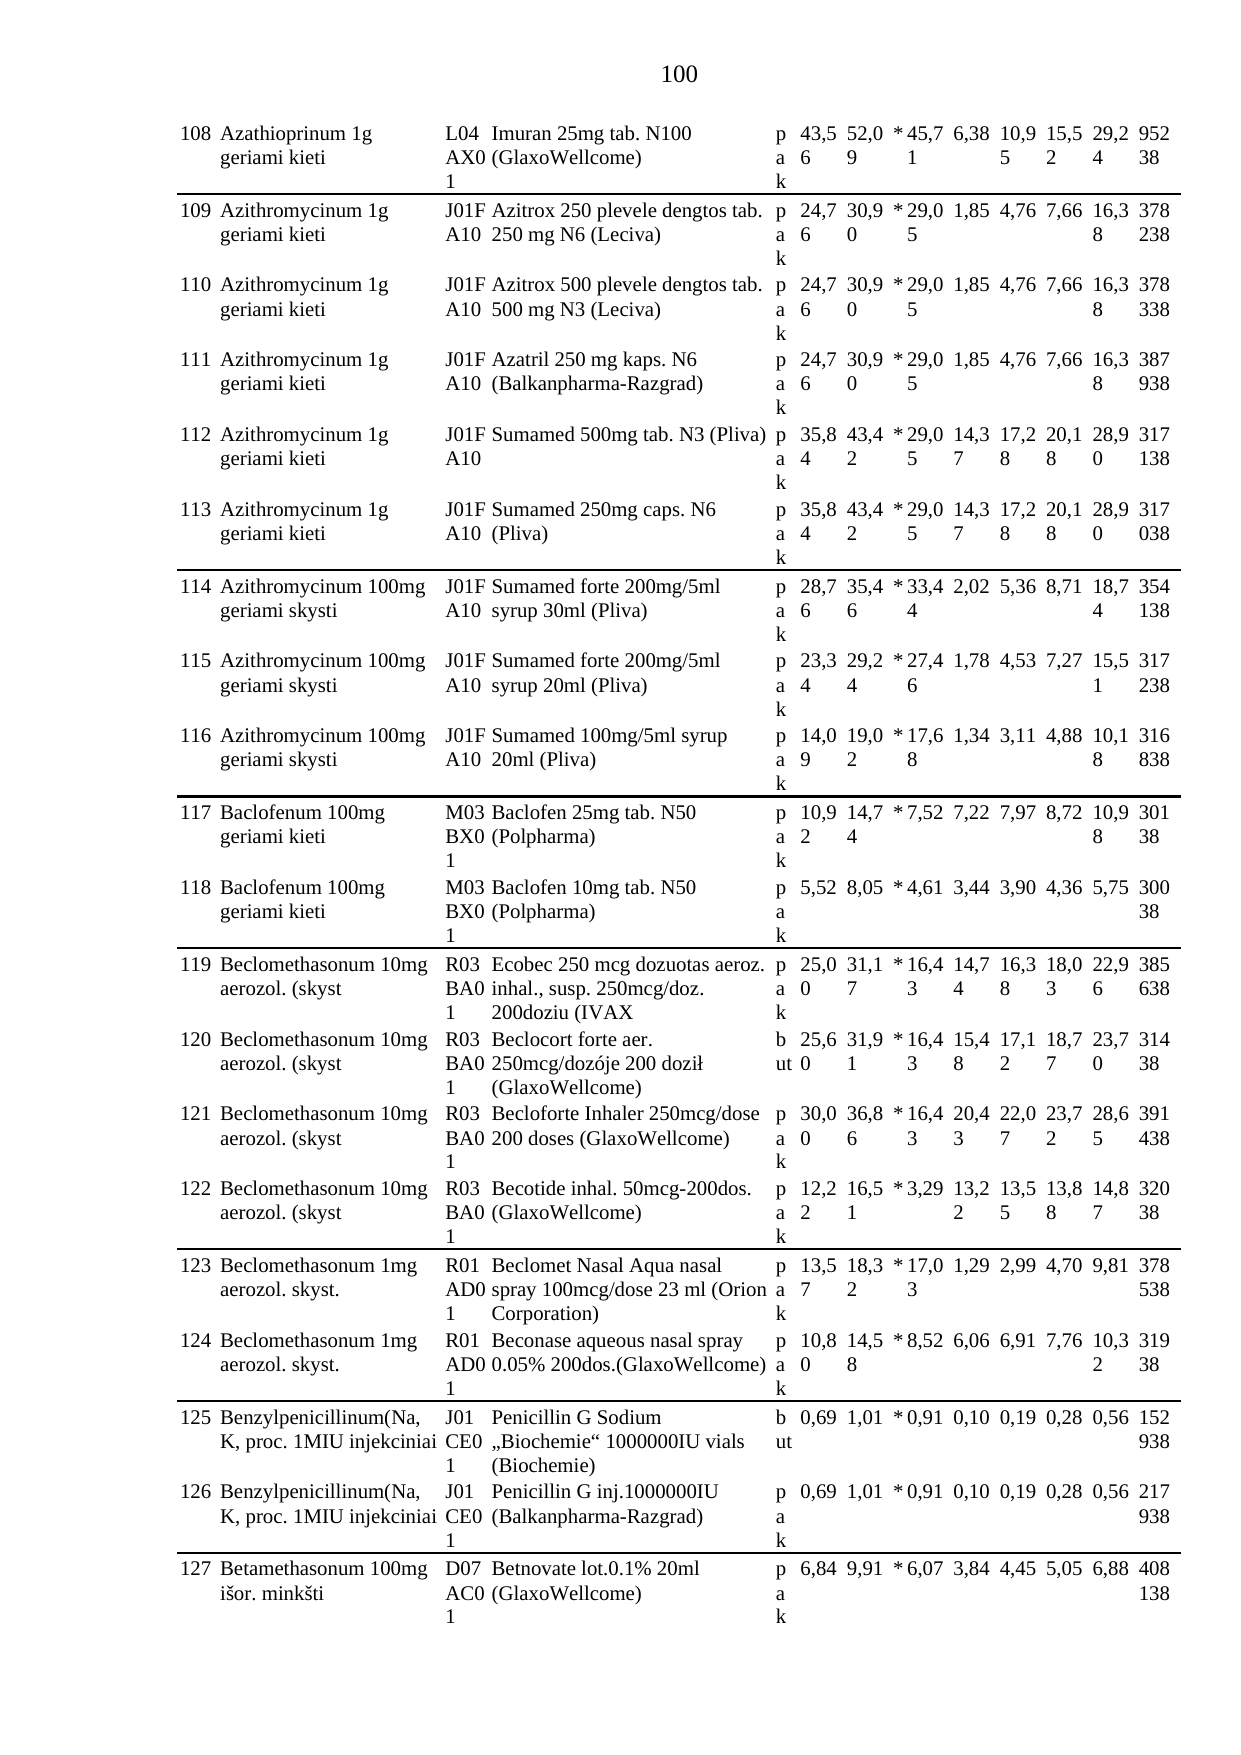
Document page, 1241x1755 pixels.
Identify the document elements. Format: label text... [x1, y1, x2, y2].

table_cell Azitrox 250 plevele dengtos tab. 250 mg N6 (Leciva) [489, 195, 773, 270]
table_cell 9,91 [844, 1554, 890, 1628]
table_cell pak [773, 646, 798, 721]
table_cell Azithromycinum 100mg geriami skysti [218, 571, 443, 646]
table_cell pak [773, 571, 798, 646]
table_cell 2,02 [951, 571, 997, 646]
table_cell 0,91 [904, 1402, 951, 1477]
table_cell 43,42 [844, 419, 890, 494]
table_cell 20,43 [951, 1099, 997, 1173]
table_cell 32038 [1136, 1174, 1181, 1248]
table_cell R03BA01 [443, 1099, 489, 1173]
table_cell * [890, 1477, 904, 1552]
table_cell 316838 [1136, 721, 1181, 795]
table_cell J01FA10 [443, 270, 489, 344]
table_cell Baclofenum 100mg geriami kieti [218, 872, 443, 947]
table_cell 122 [177, 1174, 217, 1248]
table_cell 16,43 [904, 949, 951, 1024]
table_cell J01FA10 [443, 419, 489, 494]
table_cell * [890, 345, 904, 419]
table_cell 10,18 [1090, 721, 1136, 795]
table_cell M03BX01 [443, 872, 489, 947]
table_cell 17,28 [997, 494, 1043, 569]
table_cell Azithromycinum 1g geriami kieti [218, 195, 443, 270]
table_cell Becotide inhal. 50mcg-200dos.(GlaxoWellcome) [489, 1174, 773, 1248]
table_cell 1,01 [844, 1477, 890, 1552]
table_cell 117 [177, 798, 217, 872]
table_cell 112 [177, 419, 217, 494]
table_cell 408138 [1136, 1554, 1181, 1628]
table_cell 29,24 [844, 646, 890, 721]
table_cell * [890, 270, 904, 344]
table_cell 115 [177, 646, 217, 721]
table_cell 0,19 [997, 1477, 1043, 1552]
table_cell J01FA10 [443, 494, 489, 569]
table_cell L04AX01 [443, 118, 489, 193]
table_cell 4,53 [997, 646, 1043, 721]
table_cell 30138 [1136, 798, 1181, 872]
table_cell 0,10 [951, 1402, 997, 1477]
table_cell Penicillin G inj.1000000IU (Balkanpharma-Razgrad) [489, 1477, 773, 1552]
table_cell 7,66 [1043, 195, 1089, 270]
table_cell 317138 [1136, 419, 1181, 494]
table_cell * [890, 1174, 904, 1248]
table_cell 6,07 [904, 1554, 951, 1628]
table_cell 28,90 [1090, 419, 1136, 494]
table_cell 3,29 [904, 1174, 951, 1248]
table_cell 36,86 [844, 1099, 890, 1173]
table_cell 31438 [1136, 1024, 1181, 1099]
table_cell 2,99 [997, 1250, 1043, 1325]
table_cell 95238 [1136, 118, 1181, 193]
table_cell Beclomethasonum 10mg aerozol. (skyst [218, 1099, 443, 1173]
table_cell 7,66 [1043, 270, 1089, 344]
table_cell 24,76 [798, 195, 844, 270]
table_cell R01AD01 [443, 1250, 489, 1325]
table_cell 23,72 [1043, 1099, 1089, 1173]
table_cell 119 [177, 949, 217, 1024]
table_cell 8,52 [904, 1325, 951, 1400]
table_cell 6,06 [951, 1325, 997, 1400]
table_cell 127 [177, 1554, 217, 1628]
table_cell 0,56 [1090, 1402, 1136, 1477]
table_cell 22,96 [1090, 949, 1136, 1024]
table_cell 35,84 [798, 419, 844, 494]
table_cell 8,05 [844, 872, 890, 947]
table_cell 45,71 [904, 118, 951, 193]
table_cell J01CE01 [443, 1477, 489, 1552]
table_cell 16,38 [1090, 345, 1136, 419]
table_cell 1,34 [951, 721, 997, 795]
table_cell * [890, 1099, 904, 1173]
table_cell 109 [177, 195, 217, 270]
table_cell 29,05 [904, 419, 951, 494]
table_cell but [773, 1402, 798, 1477]
table_cell 108 [177, 118, 217, 193]
table_cell pak [773, 118, 798, 193]
table_cell pak [773, 721, 798, 795]
table_cell 16,43 [904, 1024, 951, 1099]
table_cell Beconase aqueous nasal spray 0.05% 200dos.(GlaxoWellcome) [489, 1325, 773, 1400]
table_cell 19,02 [844, 721, 890, 795]
table_cell 7,76 [1043, 1325, 1089, 1400]
table_cell 0,10 [951, 1477, 997, 1552]
table_cell 17,28 [997, 419, 1043, 494]
table_cell 10,80 [798, 1325, 844, 1400]
table_cell 22,07 [997, 1099, 1043, 1173]
table_cell Beclomethasonum 10mg aerozol. (skyst [218, 1024, 443, 1099]
table_cell 15,52 [1043, 118, 1089, 193]
table_cell 9,81 [1090, 1250, 1136, 1325]
table_cell 17,68 [904, 721, 951, 795]
table_cell 29,05 [904, 195, 951, 270]
table_cell 123 [177, 1250, 217, 1325]
table_cell 5,75 [1090, 872, 1136, 947]
table_cell 30,90 [844, 195, 890, 270]
table_cell 31938 [1136, 1325, 1181, 1400]
table_cell 33,44 [904, 571, 951, 646]
table_cell J01FA10 [443, 345, 489, 419]
table_cell 317038 [1136, 494, 1181, 569]
table_cell Ecobec 250 mcg dozuotas aeroz. inhal., susp. 250mcg/doz. 200doziu (IVAX [489, 949, 773, 1024]
table_cell pak [773, 1099, 798, 1173]
table_cell Benzylpenicillinum(Na, K, proc. 1MIU injekciniai [218, 1402, 443, 1477]
table_cell 0,91 [904, 1477, 951, 1552]
table_cell 16,38 [1090, 195, 1136, 270]
table_cell Sumamed 100mg/5ml syrup 20ml (Pliva) [489, 721, 773, 795]
table_cell pak [773, 1174, 798, 1248]
table_cell * [890, 798, 904, 872]
table_cell Betnovate lot.0.1% 20ml (GlaxoWellcome) [489, 1554, 773, 1628]
table_cell * [890, 118, 904, 193]
table_cell 28,65 [1090, 1099, 1136, 1173]
table_cell Sumamed 500mg tab. N3 (Pliva) [489, 419, 773, 494]
table_cell 15,51 [1090, 646, 1136, 721]
table_cell Azathioprinum 1g geriami kieti [218, 118, 443, 193]
table_cell 16,38 [997, 949, 1043, 1024]
table_cell Penicillin G Sodium „Biochemie“ 1000000IU vials (Biochemie) [489, 1402, 773, 1477]
table_cell 13,55 [997, 1174, 1043, 1248]
table_cell Azitrox 500 plevele dengtos tab. 500 mg N3 (Leciva) [489, 270, 773, 344]
table_cell 20,18 [1043, 494, 1089, 569]
table_cell J01FA10 [443, 195, 489, 270]
table_cell Beclomethasonum 10mg aerozol. (skyst [218, 949, 443, 1024]
table_cell J01FA10 [443, 646, 489, 721]
table_cell Azithromycinum 100mg geriami skysti [218, 721, 443, 795]
table_cell * [890, 494, 904, 569]
table_cell 30,90 [844, 345, 890, 419]
table_cell 14,87 [1090, 1174, 1136, 1248]
table_cell 3,11 [997, 721, 1043, 795]
table_cell 23,70 [1090, 1024, 1136, 1099]
table_cell 317238 [1136, 646, 1181, 721]
table_cell 7,52 [904, 798, 951, 872]
table_cell * [890, 571, 904, 646]
table_cell 23,34 [798, 646, 844, 721]
table_cell 1,85 [951, 270, 997, 344]
table_cell 4,70 [1043, 1250, 1089, 1325]
table_cell 30,00 [798, 1099, 844, 1173]
table_cell 31,17 [844, 949, 890, 1024]
table_cell pak [773, 798, 798, 872]
table_cell 16,51 [844, 1174, 890, 1248]
table_cell * [890, 949, 904, 1024]
table_cell 8,71 [1043, 571, 1089, 646]
table_cell 1,29 [951, 1250, 997, 1325]
table_cell 1,01 [844, 1402, 890, 1477]
table_cell 124 [177, 1325, 217, 1400]
table_cell 13,57 [798, 1250, 844, 1325]
table_cell pak [773, 872, 798, 947]
table_cell 16,38 [1090, 270, 1136, 344]
table_cell Sumamed forte 200mg/5ml syrup 30ml (Pliva) [489, 571, 773, 646]
table_cell 4,61 [904, 872, 951, 947]
table_cell 391438 [1136, 1099, 1181, 1173]
table_cell 120 [177, 1024, 217, 1099]
table_cell 28,76 [798, 571, 844, 646]
table_cell Beclocort forte aer. 250mcg/dozóje 200 doził (GlaxoWellcome) [489, 1024, 773, 1099]
table_cell 118 [177, 872, 217, 947]
table_cell D07AC01 [443, 1554, 489, 1628]
table_cell 6,84 [798, 1554, 844, 1628]
table_cell 121 [177, 1099, 217, 1173]
table_cell 14,58 [844, 1325, 890, 1400]
table_cell Beclomethasonum 1mg aerozol. skyst. [218, 1250, 443, 1325]
table_cell 18,32 [844, 1250, 890, 1325]
table_cell 35,84 [798, 494, 844, 569]
table_cell 10,92 [798, 798, 844, 872]
table_cell * [890, 419, 904, 494]
table_cell R03BA01 [443, 949, 489, 1024]
table_cell 1,85 [951, 345, 997, 419]
table_cell 6,38 [951, 118, 997, 193]
table_cell Benzylpenicillinum(Na, K, proc. 1MIU injekciniai [218, 1477, 443, 1552]
table_cell Sumamed 250mg caps. N6 (Pliva) [489, 494, 773, 569]
table_cell 111 [177, 345, 217, 419]
table_cell but [773, 1024, 798, 1099]
table_cell J01FA10 [443, 571, 489, 646]
table_cell Baclofen 10mg tab. N50 (Polpharma) [489, 872, 773, 947]
table_cell 14,37 [951, 419, 997, 494]
table_cell 24,76 [798, 270, 844, 344]
table_cell 31,91 [844, 1024, 890, 1099]
table_cell 387938 [1136, 345, 1181, 419]
table_cell 14,74 [951, 949, 997, 1024]
table_cell 14,37 [951, 494, 997, 569]
table_cell Baclofen 25mg tab. N50 (Polpharma) [489, 798, 773, 872]
table_cell Baclofenum 100mg geriami kieti [218, 798, 443, 872]
table_cell 378238 [1136, 195, 1181, 270]
table_cell 0,28 [1043, 1477, 1089, 1552]
table_cell 4,76 [997, 270, 1043, 344]
table_cell * [890, 721, 904, 795]
table_cell 114 [177, 571, 217, 646]
table_cell 30038 [1136, 872, 1181, 947]
table_cell 6,91 [997, 1325, 1043, 1400]
table_cell 20,18 [1043, 419, 1089, 494]
table_cell 5,52 [798, 872, 844, 947]
table_cell J01CE01 [443, 1402, 489, 1477]
table_cell Sumamed forte 200mg/5ml syrup 20ml (Pliva) [489, 646, 773, 721]
table_cell * [890, 1250, 904, 1325]
table_cell R01AD01 [443, 1325, 489, 1400]
table_cell 8,72 [1043, 798, 1089, 872]
table_cell Azatril 250 mg kaps. N6 (Balkanpharma-Razgrad) [489, 345, 773, 419]
table_cell 29,24 [1090, 118, 1136, 193]
table_cell 18,74 [1090, 571, 1136, 646]
table_cell Betamethasonum 100mg išor. minkšti [218, 1554, 443, 1628]
table_cell 29,05 [904, 270, 951, 344]
table_cell pak [773, 1250, 798, 1325]
table_cell 378338 [1136, 270, 1181, 344]
table_cell Azithromycinum 100mg geriami skysti [218, 646, 443, 721]
table_cell 28,90 [1090, 494, 1136, 569]
table_cell 29,05 [904, 494, 951, 569]
table_cell 116 [177, 721, 217, 795]
table_cell 13,88 [1043, 1174, 1089, 1248]
table_cell R03BA01 [443, 1174, 489, 1248]
table_cell Beclomet Nasal Aqua nasal spray 100mcg/dose 23 ml (Orion Corporation) [489, 1250, 773, 1325]
table_cell 7,22 [951, 798, 997, 872]
table_cell pak [773, 1477, 798, 1552]
table_cell Azithromycinum 1g geriami kieti [218, 270, 443, 344]
table_cell 10,98 [1090, 798, 1136, 872]
table_cell * [890, 646, 904, 721]
table_cell 18,77 [1043, 1024, 1089, 1099]
table_cell 35,46 [844, 571, 890, 646]
table_cell 43,56 [798, 118, 844, 193]
table_cell 3,84 [951, 1554, 997, 1628]
table_cell 3,44 [951, 872, 997, 947]
table_cell R03BA01 [443, 1024, 489, 1099]
table_cell 5,05 [1043, 1554, 1089, 1628]
table_cell 378538 [1136, 1250, 1181, 1325]
table_cell 17,03 [904, 1250, 951, 1325]
table_cell * [890, 195, 904, 270]
table_cell Azithromycinum 1g geriami kieti [218, 345, 443, 419]
table_cell Beclomethasonum 1mg aerozol. skyst. [218, 1325, 443, 1400]
table_cell 6,88 [1090, 1554, 1136, 1628]
table_cell 4,76 [997, 345, 1043, 419]
table_cell 16,43 [904, 1099, 951, 1173]
table_cell * [890, 872, 904, 947]
table_cell 24,76 [798, 345, 844, 419]
table_cell 125 [177, 1402, 217, 1477]
table_cell 4,36 [1043, 872, 1089, 947]
table_cell 17,12 [997, 1024, 1043, 1099]
table_cell 126 [177, 1477, 217, 1552]
table_cell 30,90 [844, 270, 890, 344]
table_cell 4,88 [1043, 721, 1089, 795]
table_cell 113 [177, 494, 217, 569]
table_cell 7,27 [1043, 646, 1089, 721]
table_cell 25,00 [798, 949, 844, 1024]
table_cell * [890, 1325, 904, 1400]
table_cell 152938 [1136, 1402, 1181, 1477]
table_cell 27,46 [904, 646, 951, 721]
table_cell 14,09 [798, 721, 844, 795]
table_cell 52,09 [844, 118, 890, 193]
table_cell 217938 [1136, 1477, 1181, 1552]
table_cell Becloforte Inhaler 250mcg/dose 200 doses (GlaxoWellcome) [489, 1099, 773, 1173]
table_cell pak [773, 1554, 798, 1628]
table_cell 0,28 [1043, 1402, 1089, 1477]
table_cell pak [773, 195, 798, 270]
table_cell 14,74 [844, 798, 890, 872]
table_cell 13,22 [951, 1174, 997, 1248]
table_cell 4,76 [997, 195, 1043, 270]
table_cell 15,48 [951, 1024, 997, 1099]
table_cell Imuran 25mg tab. N100 (GlaxoWellcome) [489, 118, 773, 193]
table_cell 25,60 [798, 1024, 844, 1099]
table_cell M03BX01 [443, 798, 489, 872]
table_cell 10,32 [1090, 1325, 1136, 1400]
table_cell 5,36 [997, 571, 1043, 646]
table_cell Azithromycinum 1g geriami kieti [218, 494, 443, 569]
table_cell 0,56 [1090, 1477, 1136, 1552]
table_cell 4,45 [997, 1554, 1043, 1628]
table_cell 110 [177, 270, 217, 344]
table_cell 3,90 [997, 872, 1043, 947]
table_cell pak [773, 270, 798, 344]
table_cell 18,03 [1043, 949, 1089, 1024]
table_cell * [890, 1402, 904, 1477]
table_cell 1,78 [951, 646, 997, 721]
table_cell 354138 [1136, 571, 1181, 646]
table_cell 12,22 [798, 1174, 844, 1248]
table_cell 10,95 [997, 118, 1043, 193]
table_cell pak [773, 345, 798, 419]
table_cell pak [773, 494, 798, 569]
table_cell 0,69 [798, 1402, 844, 1477]
table_cell J01FA10 [443, 721, 489, 795]
table_cell * [890, 1554, 904, 1628]
table_cell * [890, 1024, 904, 1099]
table_cell pak [773, 1325, 798, 1400]
table_cell Beclomethasonum 10mg aerozol. (skyst [218, 1174, 443, 1248]
table_cell 385638 [1136, 949, 1181, 1024]
table_cell 7,97 [997, 798, 1043, 872]
table_cell 7,66 [1043, 345, 1089, 419]
table_cell 43,42 [844, 494, 890, 569]
table_cell 0,69 [798, 1477, 844, 1552]
table_cell pak [773, 949, 798, 1024]
table_cell pak [773, 419, 798, 494]
table_cell 0,19 [997, 1402, 1043, 1477]
table_cell Azithromycinum 1g geriami kieti [218, 419, 443, 494]
table_cell 29,05 [904, 345, 951, 419]
table_cell 1,85 [951, 195, 997, 270]
